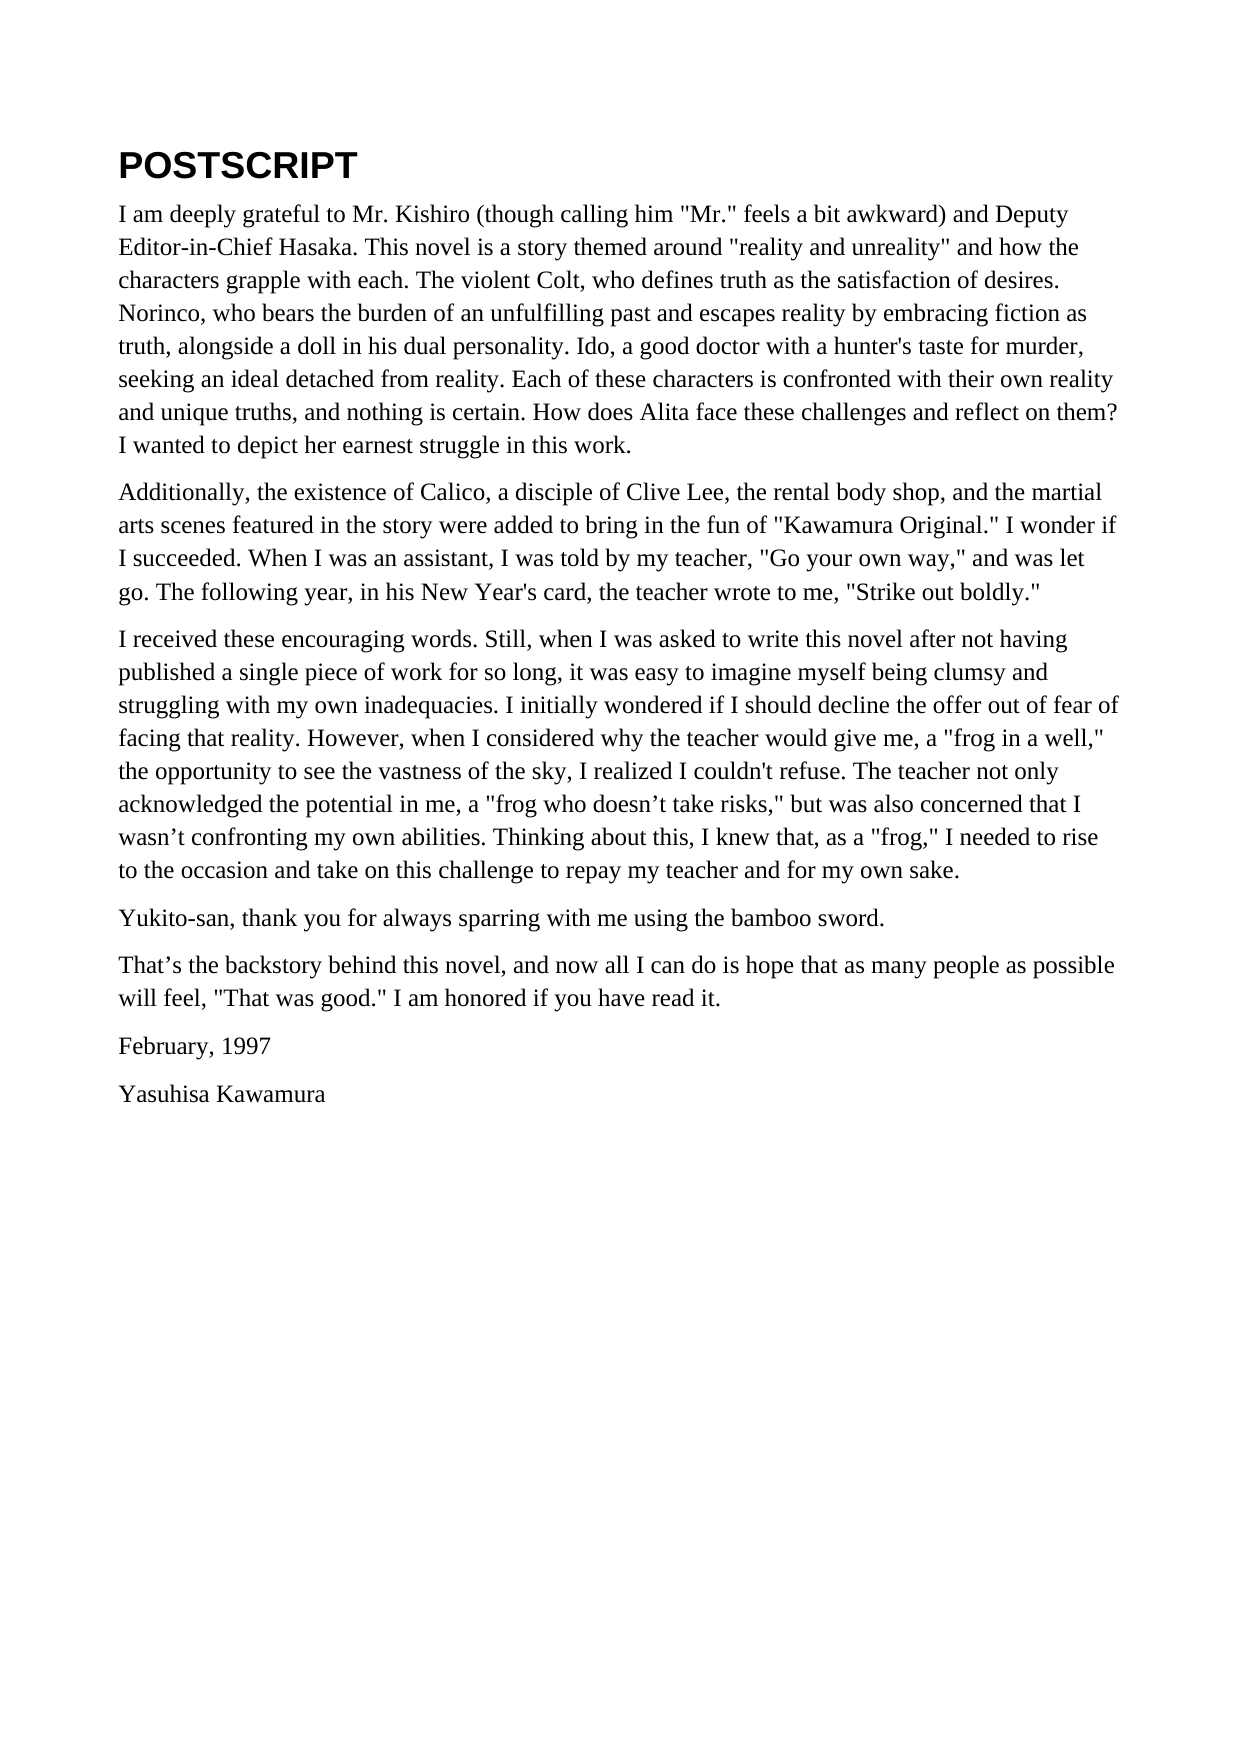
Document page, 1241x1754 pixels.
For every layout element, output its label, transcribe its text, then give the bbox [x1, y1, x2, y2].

text Additionally, the existence of Calico, a disciple of Clive Lee, the rental body shop, and the martial arts scenes featured in the story were added to bring in the fun of "Kawamura Original." I wonder if I succeeded. When I was an assistant, I was told by my teacher, "Go your own way," and was let go. The following year, in his New Year's card, the teacher wrote to me, "Strike out boldly." [118, 477, 1122, 605]
text Yasuhisa Kawamura [118, 1079, 1122, 1107]
text That’s the backstory behind this novel, and now all I can do is hope that as many people as possible will feel, "That was good." I am honored if you have read it. [118, 951, 1122, 1012]
text I am deeply grateful to Mr. Kishiro (though calling him "Mr." feels a bit awkward) and Deputy Editor-in-Chief Hasaka. This novel is a story themed around "reality and unreality" and how the characters grapple with each. The violent Colt, who defines truth as the satisfaction of desires. Norinco, who bears the burden of an unfulfilling past and escapes reality by embracing fiction as truth, alongside a doll in his dual personality. Ido, a good doctor with a hunter's taste for murder, seeking an ideal detached from reality. Each of these characters is confronted with their own reality and unique truths, and nothing is certain. How does Alita face these challenges and reflect on them? I wanted to depict her earnest struggle in this work. [118, 199, 1122, 459]
text Yukito-san, thank you for always sparring with me using the bamboo sword. [118, 903, 1122, 932]
subtitle POSTSCRIPT [118, 143, 1122, 186]
text I received these encouraging words. Still, when I was asked to write this novel after not having published a single piece of work for so long, it was easy to imagine myself being clumsy and struggling with my own inadequacies. I initially wondered if I should decline the offer out of fear of facing that reality. However, when I considered why the teacher would give me, a "frog in a well," the opportunity to see the vastness of the sky, I realized I couldn't refuse. The teacher not only acknowledged the potential in me, a "frog who doesn’t take risks," but was also concerned that I wasn’t confronting my own abilities. Thinking about this, I knew that, as a "frog," I needed to rise to the occasion and take on this challenge to repay my teacher and for my own sake. [118, 624, 1122, 884]
text February, 1997 [118, 1031, 1122, 1060]
